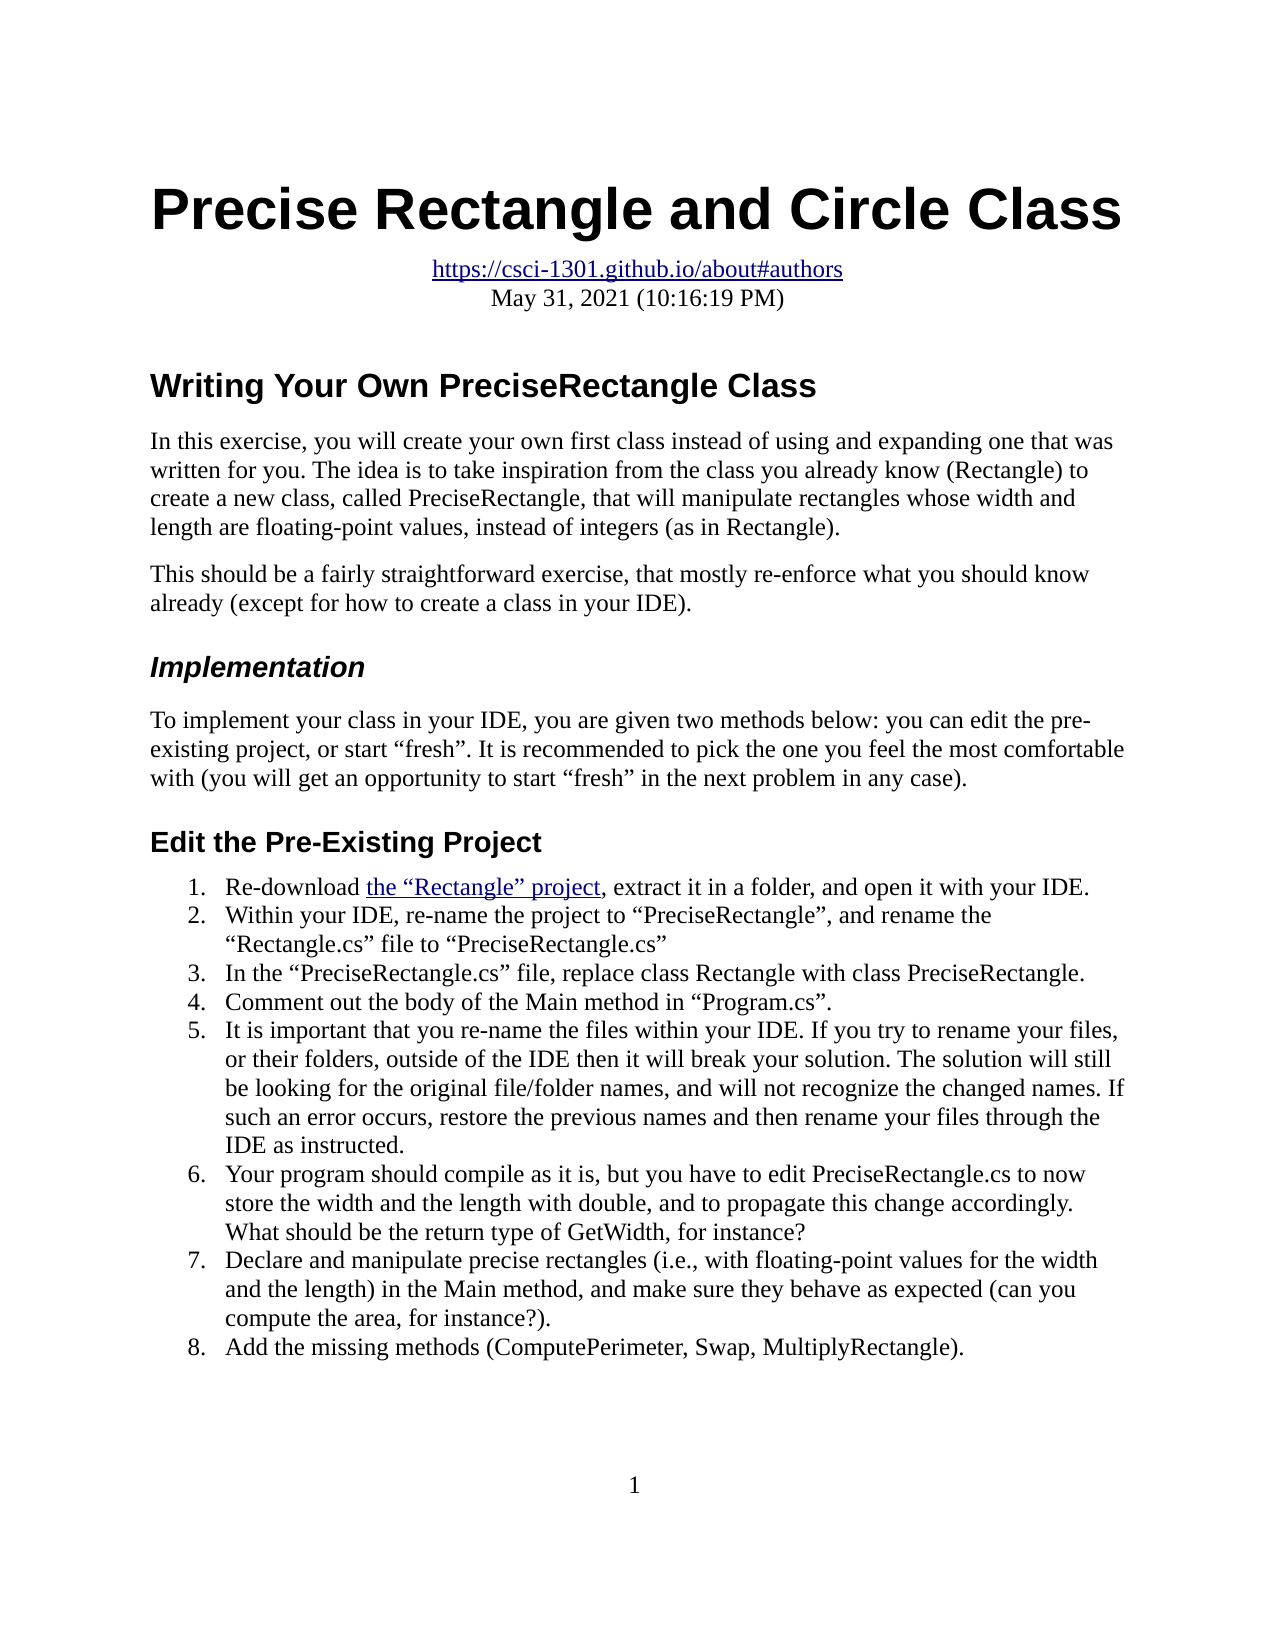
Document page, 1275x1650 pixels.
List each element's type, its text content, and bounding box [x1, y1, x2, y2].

list In the “PreciseRectangle.cs” file, replace class Rectangle with class PreciseRectangle. [187, 958, 1125, 987]
subtitle Implementation [150, 650, 1125, 684]
text In this exercise, you will create your own first class instead of using and expanding one that was written for you. The idea is to take inspiration from the class you already know (Rectangle) to create a new class, called PreciseRectangle, that will manipulate rectangles whose width and length are floating-point values, instead of integers (as in Rectangle). [150, 426, 1125, 541]
list Your program should compile as it is, but you have to edit PreciseRectangle.cs to now store the width and the length with double, and to propagate this change accordingly. What should be the return type of GetWidth, for instance? [187, 1159, 1125, 1245]
text https://csci-1301.github.io/about#authors [150, 254, 1125, 283]
list Within your IDE, re-name the project to “PreciseRectangle”, and rename the “Rectangle.cs” file to “PreciseRectangle.cs” [187, 900, 1125, 958]
list Re-download the “Rectangle” project, extract it in a folder, and open it with your IDE. [187, 872, 1125, 900]
list Comment out the body of the Main method in “Program.cs”. [187, 987, 1125, 1015]
list Declare and manipulate precise rectangles (i.e., with floating-point values for the width and the length) in the Main method, and make sure they behave as expected (can you compute the area, for instance?). [187, 1245, 1125, 1332]
text May 31, 2021 (10:16:19 PM) [150, 283, 1125, 312]
text This should be a fairly straightforward exercise, that mostly re-enforce what you should know already (except for how to create a class in your IDE). [150, 559, 1125, 616]
text To implement your class in your IDE, you are given two methods below: you can edit the pre-existing project, or start “fresh”. It is recommended to pick the one you feel the most comfortable with (you will get an opportunity to start “fresh” in the next problem in any case). [150, 705, 1125, 792]
subtitle Writing Your Own PreciseRectangle Class [150, 366, 1125, 404]
title Precise Rectangle and Circle Class [150, 175, 1125, 242]
list It is important that you re-name the files within your IDE. If you try to rename your files, or their folders, outside of the IDE then it will break your solution. The solution will still be looking for the original file/folder names, and will not recognize the changed names. If such an error occurs, restore the previous names and then rename your files through the IDE as instructed. [187, 1015, 1125, 1159]
list Add the missing methods (ComputePerimeter, Swap, MultiplyRectangle). [187, 1332, 1125, 1360]
subtitle Edit the Pre-Existing Project [150, 826, 1125, 859]
